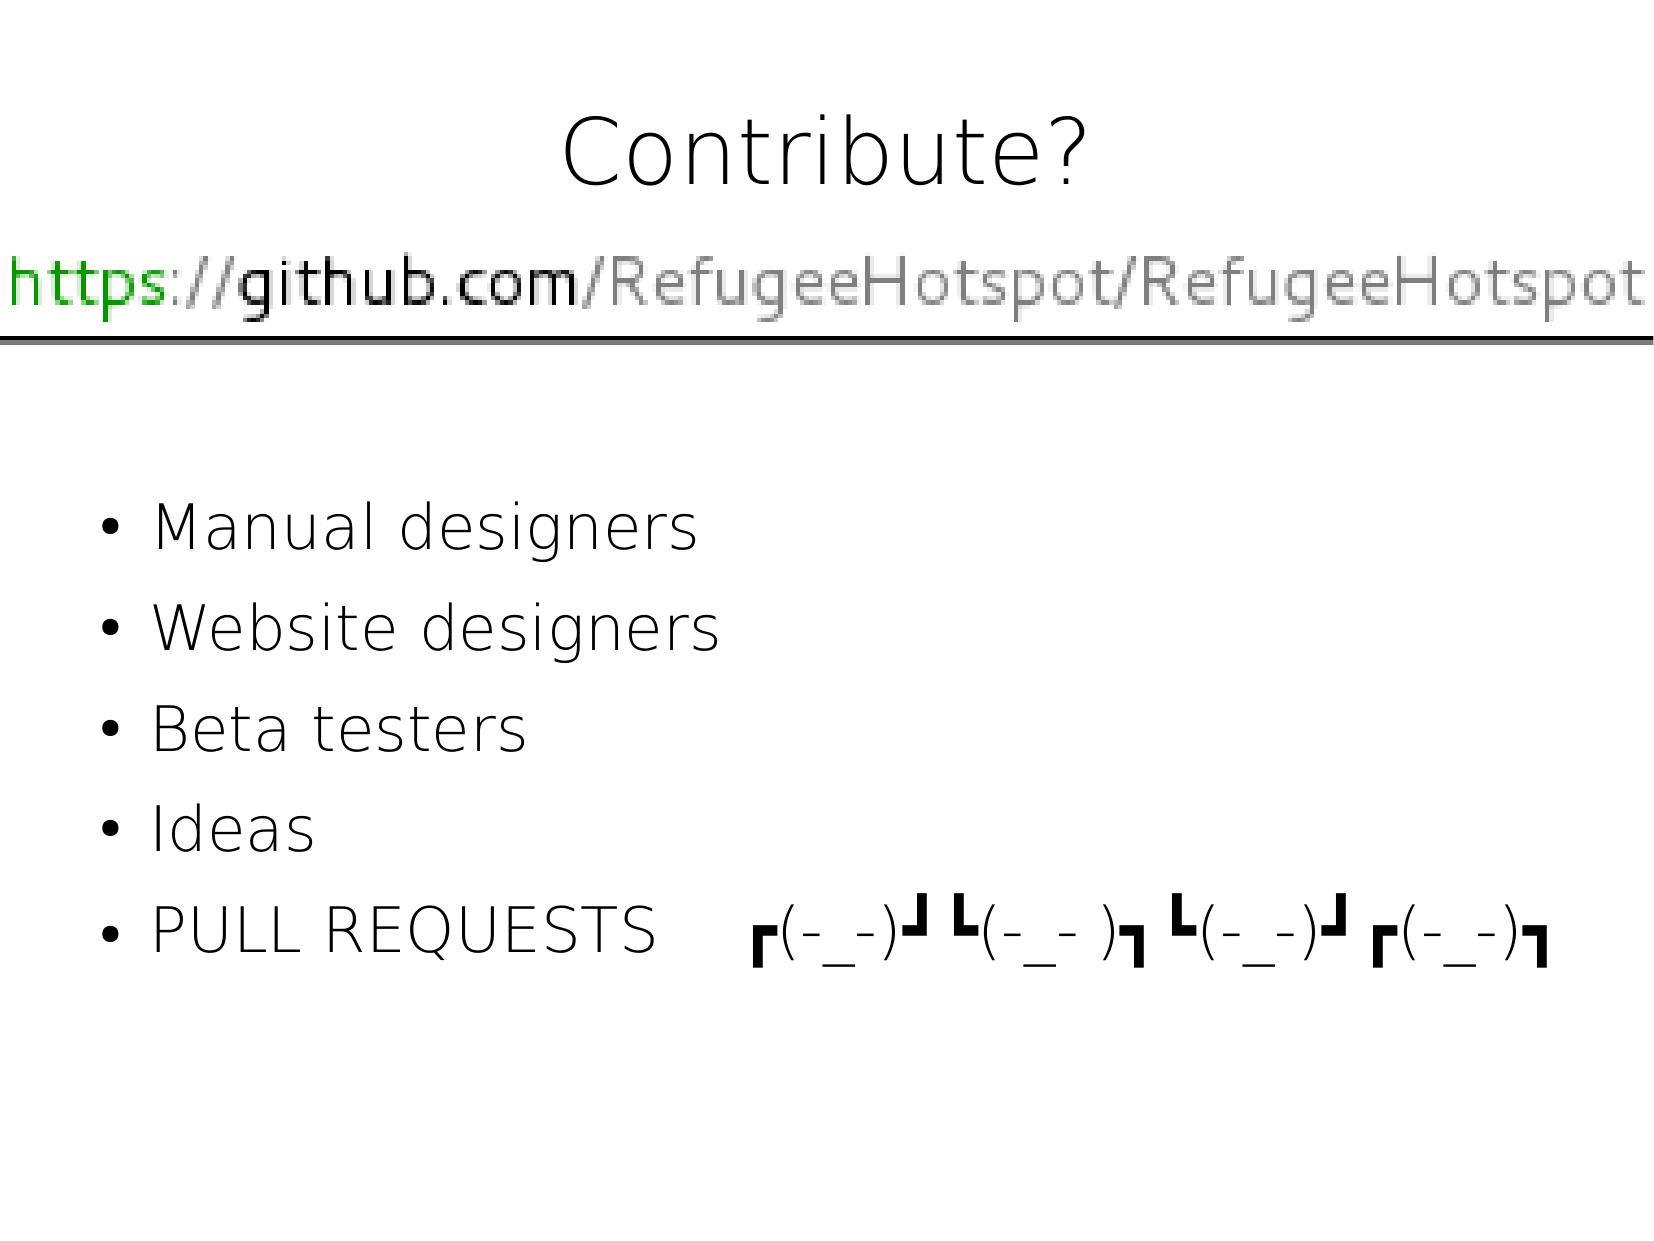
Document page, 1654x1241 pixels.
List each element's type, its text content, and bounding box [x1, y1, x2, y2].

title Contribute? [82, 49, 1571, 226]
picture [0, 226, 1654, 345]
list Manual designers Website designers Beta testers Ideas PULL REQUESTS ┏(-_-)┛┗(-_-﻿ )┓┗(-_-)┛┏(-_-)┓ [82, 345, 1571, 1010]
